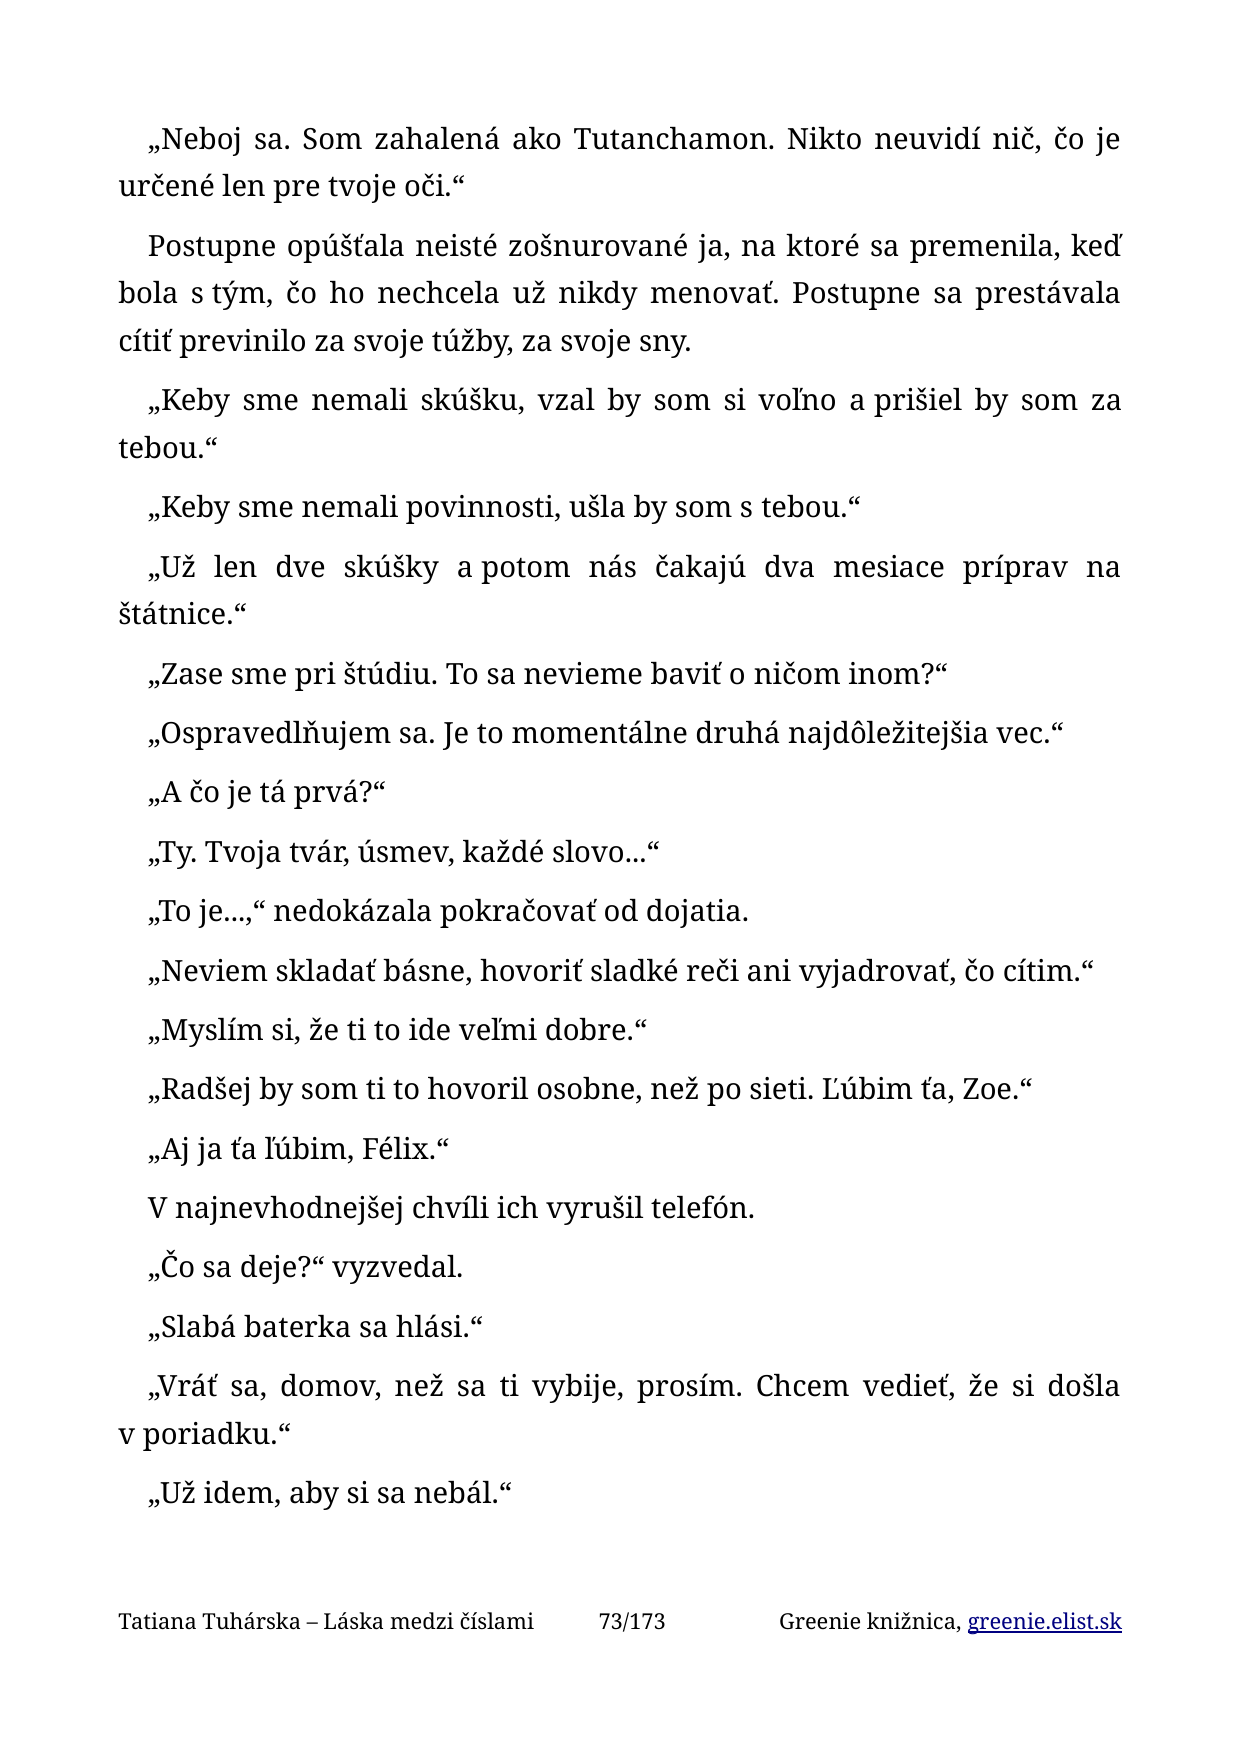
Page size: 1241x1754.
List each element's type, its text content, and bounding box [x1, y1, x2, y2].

text „To je...,“ nedokázala pokračovať od dojatia. [118, 891, 1122, 930]
text „Neviem skladať básne, hovoriť sladké reči ani vyjadrovať, čo cítim.“ [118, 950, 1122, 989]
text „A čo je tá prvá?“ [118, 772, 1122, 811]
text „Ospravedlňujem sa. Je to momentálne druhá najdôležitejšia vec.“ [118, 712, 1122, 752]
text „Ty. Tvoja tvár, úsmev, každé slovo...“ [118, 831, 1122, 871]
text „Slabá baterka sa hlási.“ [118, 1306, 1122, 1346]
text „Vráť sa, domov, než sa ti vybije, prosím. Chcem vedieť, že si došla v poriadku.“ [118, 1366, 1122, 1453]
text Postupne opúšťala neisté zošnurované ja, na ktoré sa premenila, keď bola s tým, čo ho nechcela už nikdy menovať. Postupne sa prestávala cítiť previnilo za svoje túžby, za svoje sny. [118, 225, 1122, 360]
text „Už idem, aby si sa nebál.“ [118, 1472, 1122, 1512]
text „Čo sa deje?“ vyzvedal. [118, 1247, 1122, 1286]
text „Zase sme pri štúdiu. To sa nevieme baviť o ničom inom?“ [118, 653, 1122, 693]
text „Myslím si, že ti to ide veľmi dobre.“ [118, 1009, 1122, 1049]
text „Radšej by som ti to hovoril osobne, než po sieti. Ľúbim ťa, Zoe.“ [118, 1069, 1122, 1108]
text „Aj ja ťa ľúbim, Félix.“ [118, 1128, 1122, 1168]
text „Keby sme nemali povinnosti, ušla by som s tebou.“ [118, 487, 1122, 526]
text „Už len dve skúšky a potom nás čakajú dva mesiace príprav na štátnice.“ [118, 546, 1122, 633]
text „Keby sme nemali skúšku, vzal by som si voľno a prišiel by som za tebou.“ [118, 380, 1122, 467]
text V najnevhodnejšej chvíli ich vyrušil telefón. [118, 1187, 1122, 1227]
text „Neboj sa. Som zahalená ako Tutanchamon. Nikto neuvidí nič, čo je určené len pre tvoje oči.“ [118, 118, 1122, 205]
